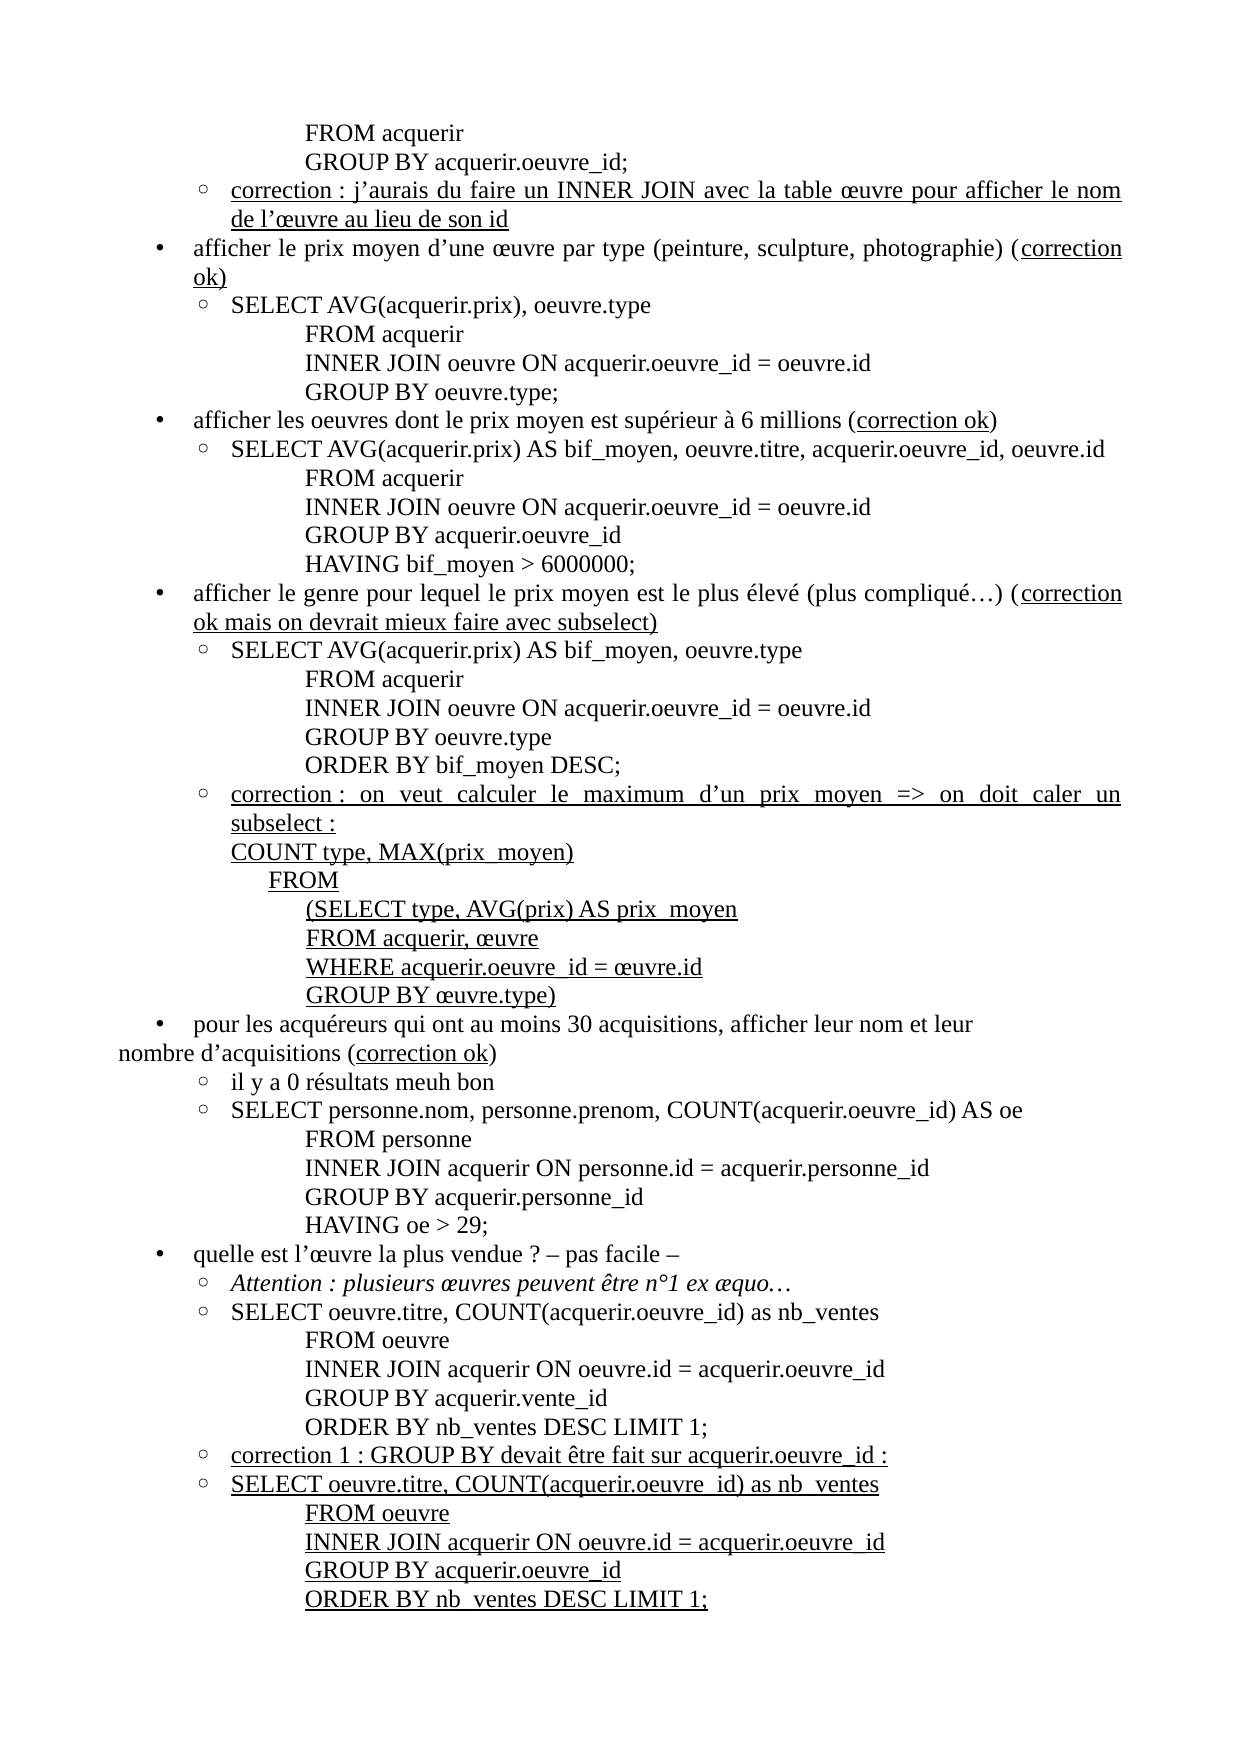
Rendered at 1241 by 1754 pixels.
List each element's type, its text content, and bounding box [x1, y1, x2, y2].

list SELECT personne.nom, personne.prenom, COUNT(acquerir.oeuvre_id) AS oe [193, 1096, 1122, 1124]
list (SELECT type, AVG(prix) AS prix_moyen [268, 894, 1122, 923]
list GROUP BY acquerir.personne_id [193, 1182, 1122, 1211]
list GROUP BY acquerir.oeuvre_id [193, 1556, 1122, 1584]
list INNER JOIN oeuvre ON acquerir.oeuvre_id = oeuvre.id [193, 693, 1122, 722]
list ORDER BY nb_ventes DESC LIMIT 1; [193, 1412, 1122, 1441]
list GROUP BY oeuvre.type [193, 722, 1122, 751]
list COUNT type, MAX(prix_moyen) [193, 837, 1122, 866]
list GROUP BY acquerir.vente_id [193, 1383, 1122, 1412]
list correction : on veut calculer le maximum d’un prix moyen => on doit caler un subselect : [193, 779, 1122, 837]
list INNER JOIN acquerir ON oeuvre.id = acquerir.oeuvre_id [193, 1527, 1122, 1556]
list SELECT AVG(acquerir.prix), oeuvre.type [193, 291, 1122, 319]
list INNER JOIN oeuvre ON acquerir.oeuvre_id = oeuvre.id [193, 492, 1122, 521]
list correction 1 : GROUP BY devait être fait sur acquerir.oeuvre_id : [193, 1441, 1122, 1469]
list SELECT oeuvre.titre, COUNT(acquerir.oeuvre_id) as nb_ventes [193, 1297, 1122, 1326]
list afficher les oeuvres dont le prix moyen est supérieur à 6 millions (correction ok) [156, 406, 1122, 434]
list FROM acquerir [193, 463, 1122, 492]
list GROUP BY oeuvre.type; [193, 377, 1122, 406]
list ORDER BY nb_ventes DESC LIMIT 1; [193, 1584, 1122, 1613]
list INNER JOIN acquerir ON personne.id = acquerir.personne_id [193, 1153, 1122, 1182]
list INNER JOIN oeuvre ON acquerir.oeuvre_id = oeuvre.id [193, 348, 1122, 377]
list pour les acquéreurs qui ont au moins 30 acquisitions, afficher leur nom et leur [156, 1009, 1122, 1038]
list FROM [231, 866, 1122, 894]
list FROM oeuvre [193, 1326, 1122, 1354]
list ORDER BY bif_moyen DESC; [193, 751, 1122, 779]
list SELECT oeuvre.titre, COUNT(acquerir.oeuvre_id) as nb_ventes [193, 1469, 1122, 1498]
list FROM acquerir [193, 118, 1122, 147]
list FROM acquerir [193, 664, 1122, 693]
list afficher le genre pour lequel le prix moyen est le plus élevé (plus compliqué…) (correction ok mais on devrait mieux faire avec subselect) [156, 578, 1122, 636]
list GROUP BY acquerir.oeuvre_id; [193, 147, 1122, 176]
list FROM personne [193, 1124, 1122, 1153]
text nombre d’acquisitions (correction ok) [118, 1038, 1122, 1067]
list FROM acquerir [193, 319, 1122, 348]
list WHERE acquerir.oeuvre_id = œuvre.id [268, 952, 1122, 981]
list INNER JOIN acquerir ON oeuvre.id = acquerir.oeuvre_id [193, 1354, 1122, 1383]
list HAVING bif_moyen > 6000000; [193, 549, 1122, 578]
list Attention : plusieurs œuvres peuvent être n°1 ex æquo… [193, 1268, 1122, 1297]
list FROM oeuvre [193, 1498, 1122, 1527]
list HAVING oe > 29; [193, 1211, 1122, 1239]
list FROM acquerir, œuvre [268, 923, 1122, 952]
list afficher le prix moyen d’une œuvre par type (peinture, sculpture, photographie) (correction ok) [156, 233, 1122, 291]
list quelle est l’œuvre la plus vendue ? – pas facile – [156, 1239, 1122, 1268]
list GROUP BY œuvre.type) [268, 981, 1122, 1009]
list il y a 0 résultats meuh bon [193, 1067, 1122, 1096]
list correction : j’aurais du faire un INNER JOIN avec la table œuvre pour afficher le nom de l’œuvre au lieu de son id [193, 176, 1122, 233]
list SELECT AVG(acquerir.prix) AS bif_moyen, oeuvre.titre, acquerir.oeuvre_id, oeuvre.id [193, 434, 1122, 463]
list SELECT AVG(acquerir.prix) AS bif_moyen, oeuvre.type [193, 636, 1122, 664]
list GROUP BY acquerir.oeuvre_id [193, 521, 1122, 549]
